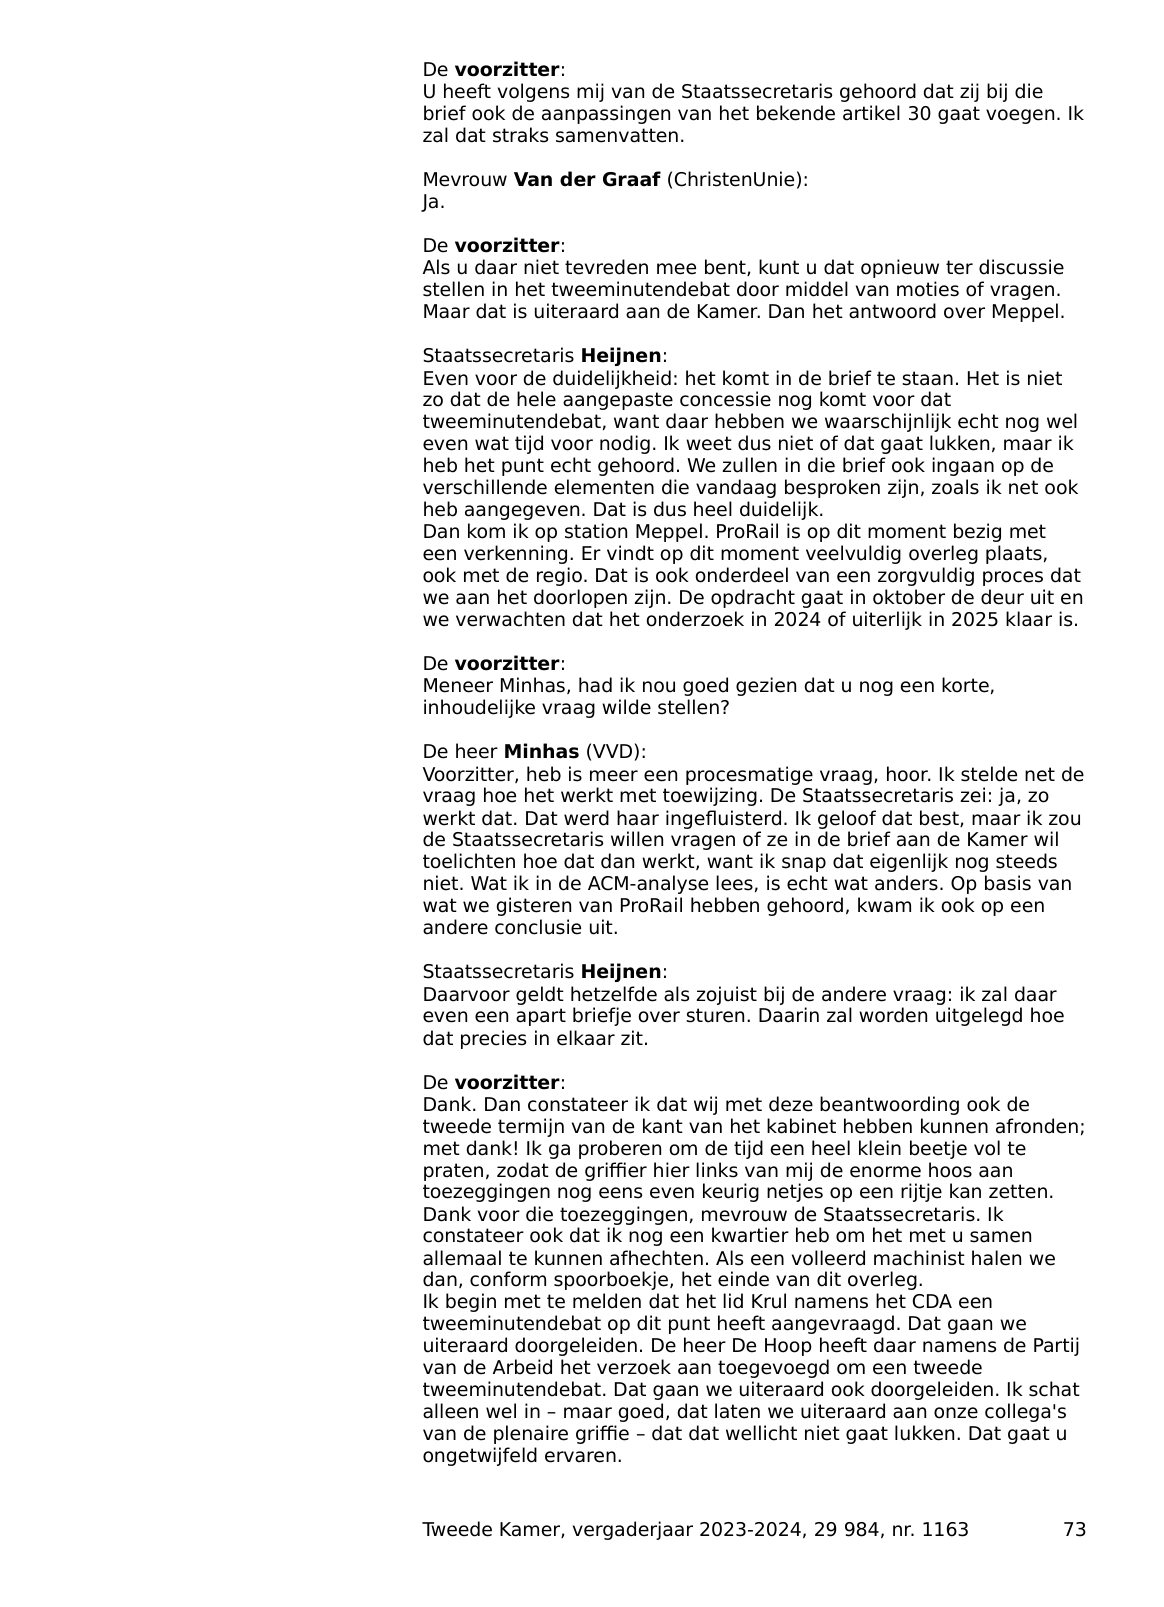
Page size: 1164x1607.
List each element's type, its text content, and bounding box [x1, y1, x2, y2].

text De voorzitter: [422, 653, 1087, 675]
text De voorzitter: [422, 235, 1087, 257]
text De heer Minhas (VVD): [422, 741, 1087, 763]
text Staatssecretaris Heijnen: [422, 961, 1087, 983]
text Even voor de duidelijkheid: het komt in de brief te staan. Het is niet zo dat de hele aangepaste concessie nog komt voor dat tweeminutendebat, want daar hebben we waarschijnlijk echt nog wel even wat tijd voor nodig. Ik weet dus niet of dat gaat lukken, maar ik heb het punt echt gehoord. We zullen in die brief ook ingaan op de verschillende elementen die vandaag besproken zijn, zoals ik net ook heb aangegeven. Dat is dus heel duidelijk. [422, 367, 1087, 521]
text Dank. Dan constateer ik dat wij met deze beantwoording ook de tweede termijn van de kant van het kabinet hebben kunnen afronden; met dank! Ik ga proberen om de tijd een heel klein beetje vol te praten, zodat de griffier hier links van mij de enorme hoos aan toezeggingen nog eens even keurig netjes op een rijtje kan zetten. Dank voor die toezeggingen, mevrouw de Staatssecretaris. Ik constateer ook dat ik nog een kwartier heb om het met u samen allemaal te kunnen afhechten. Als een volleerd machinist halen we dan, conform spoorboekje, het einde van dit overleg. [422, 1093, 1087, 1291]
text Ik begin met te melden dat het lid Krul namens het CDA een tweeminutendebat op dit punt heeft aangevraagd. Dat gaan we uiteraard doorgeleiden. De heer De Hoop heeft daar namens de Partij van de Arbeid het verzoek aan toegevoegd om een tweede tweeminutendebat. Dat gaan we uiteraard ook doorgeleiden. Ik schat alleen wel in – maar goed, dat laten we uiteraard aan onze collega's van de plenaire griffie – dat dat wellicht niet gaat lukken. Dat gaat u ongetwijfeld ervaren. [422, 1291, 1087, 1467]
text De voorzitter: [422, 1072, 1087, 1093]
text Meneer Minhas, had ik nou goed gezien dat u nog een korte, inhoudelijke vraag wilde stellen? [422, 675, 1087, 719]
text De voorzitter: [422, 59, 1087, 81]
text Mevrouw Van der Graaf (ChristenUnie): [422, 169, 1087, 191]
text Dan kom ik op station Meppel. ProRail is op dit moment bezig met een verkenning. Er vindt op dit moment veelvuldig overleg plaats, ook met de regio. Dat is ook onderdeel van een zorgvuldig proces dat we aan het doorlopen zijn. De opdracht gaat in oktober de deur uit en we verwachten dat het onderzoek in 2024 of uiterlijk in 2025 klaar is. [422, 521, 1087, 631]
text U heeft volgens mij van de Staatssecretaris gehoord dat zij bij die brief ook de aanpassingen van het bekende artikel 30 gaat voegen. Ik zal dat straks samenvatten. [422, 81, 1087, 147]
text Als u daar niet tevreden mee bent, kunt u dat opnieuw ter discussie stellen in het tweeminutendebat door middel van moties of vragen. Maar dat is uiteraard aan de Kamer. Dan het antwoord over Meppel. [422, 257, 1087, 323]
text Ja. [422, 191, 1087, 213]
text Voorzitter, heb is meer een procesmatige vraag, hoor. Ik stelde net de vraag hoe het werkt met toewijzing. De Staatssecretaris zei: ja, zo werkt dat. Dat werd haar ingefluisterd. Ik geloof dat best, maar ik zou de Staatssecretaris willen vragen of ze in de brief aan de Kamer wil toelichten hoe dat dan werkt, want ik snap dat eigenlijk nog steeds niet. Wat ik in de ACM-analyse lees, is echt wat anders. Op basis van wat we gisteren van ProRail hebben gehoord, kwam ik ook op een andere conclusie uit. [422, 763, 1087, 939]
text Staatssecretaris Heijnen: [422, 345, 1087, 367]
text Daarvoor geldt hetzelfde als zojuist bij de andere vraag: ik zal daar even een apart briefje over sturen. Daarin zal worden uitgelegd hoe dat precies in elkaar zit. [422, 983, 1087, 1049]
